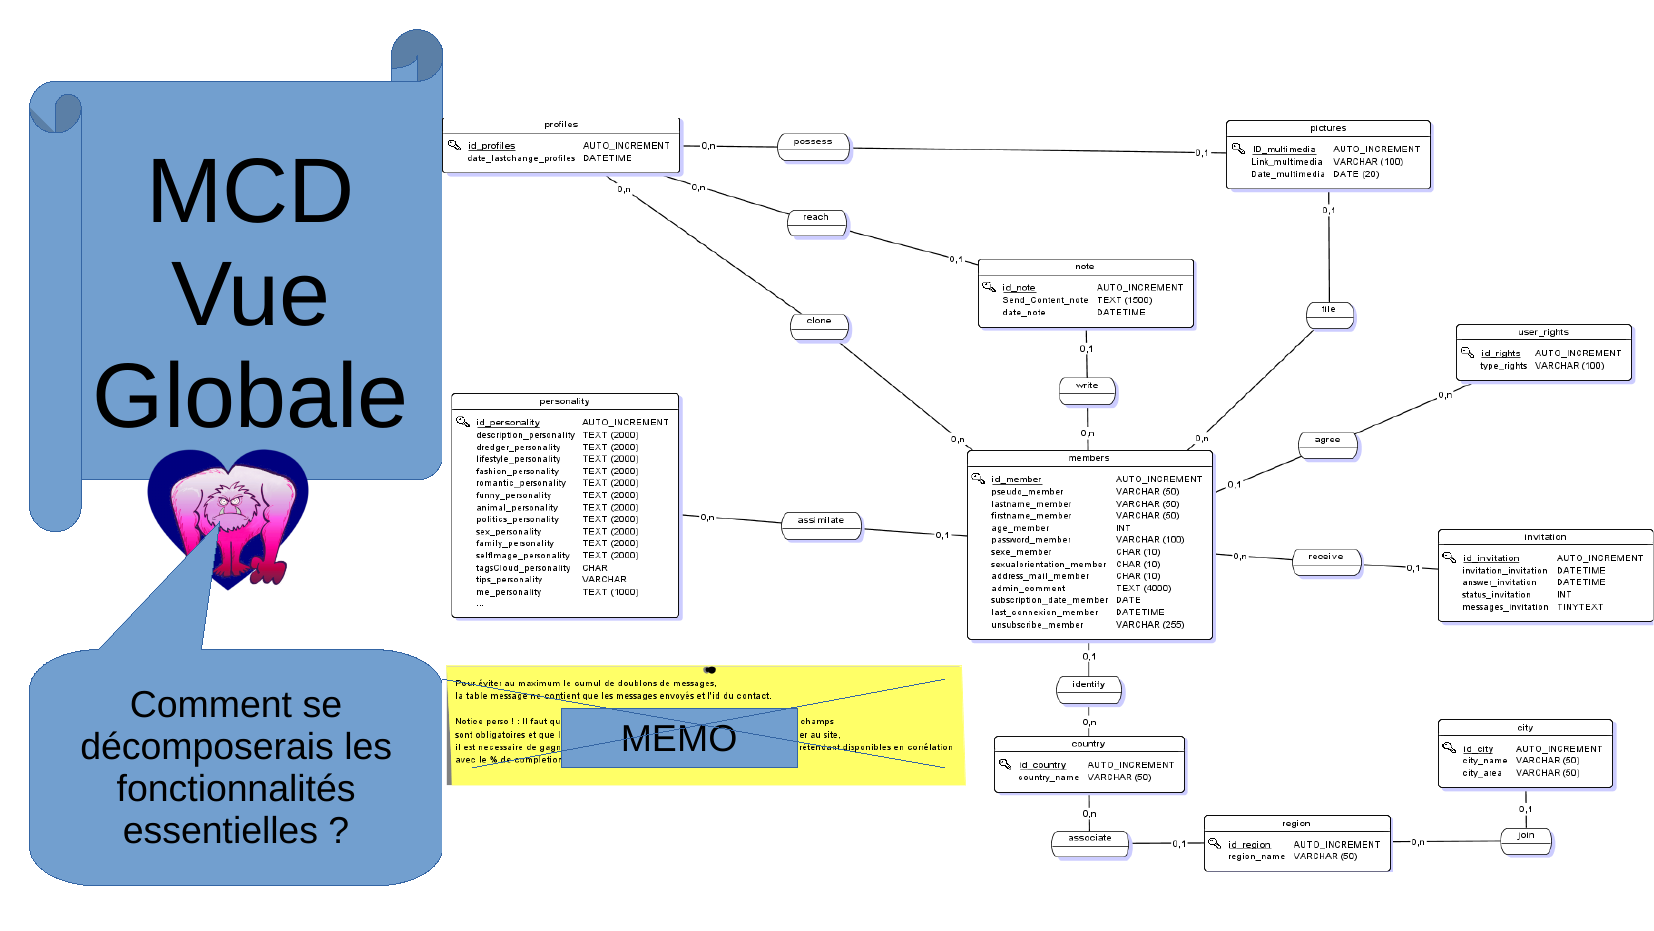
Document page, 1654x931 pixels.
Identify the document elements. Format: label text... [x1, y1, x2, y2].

text_box [29, 29, 443, 532]
text_box MEMO [561, 708, 798, 768]
text_box Comment se décomposerais les fonctionnalités essentielles ? [29, 521, 442, 886]
picture [442, 118, 1654, 872]
title MCD Vue Globale [88, 88, 414, 499]
picture [147, 449, 309, 591]
